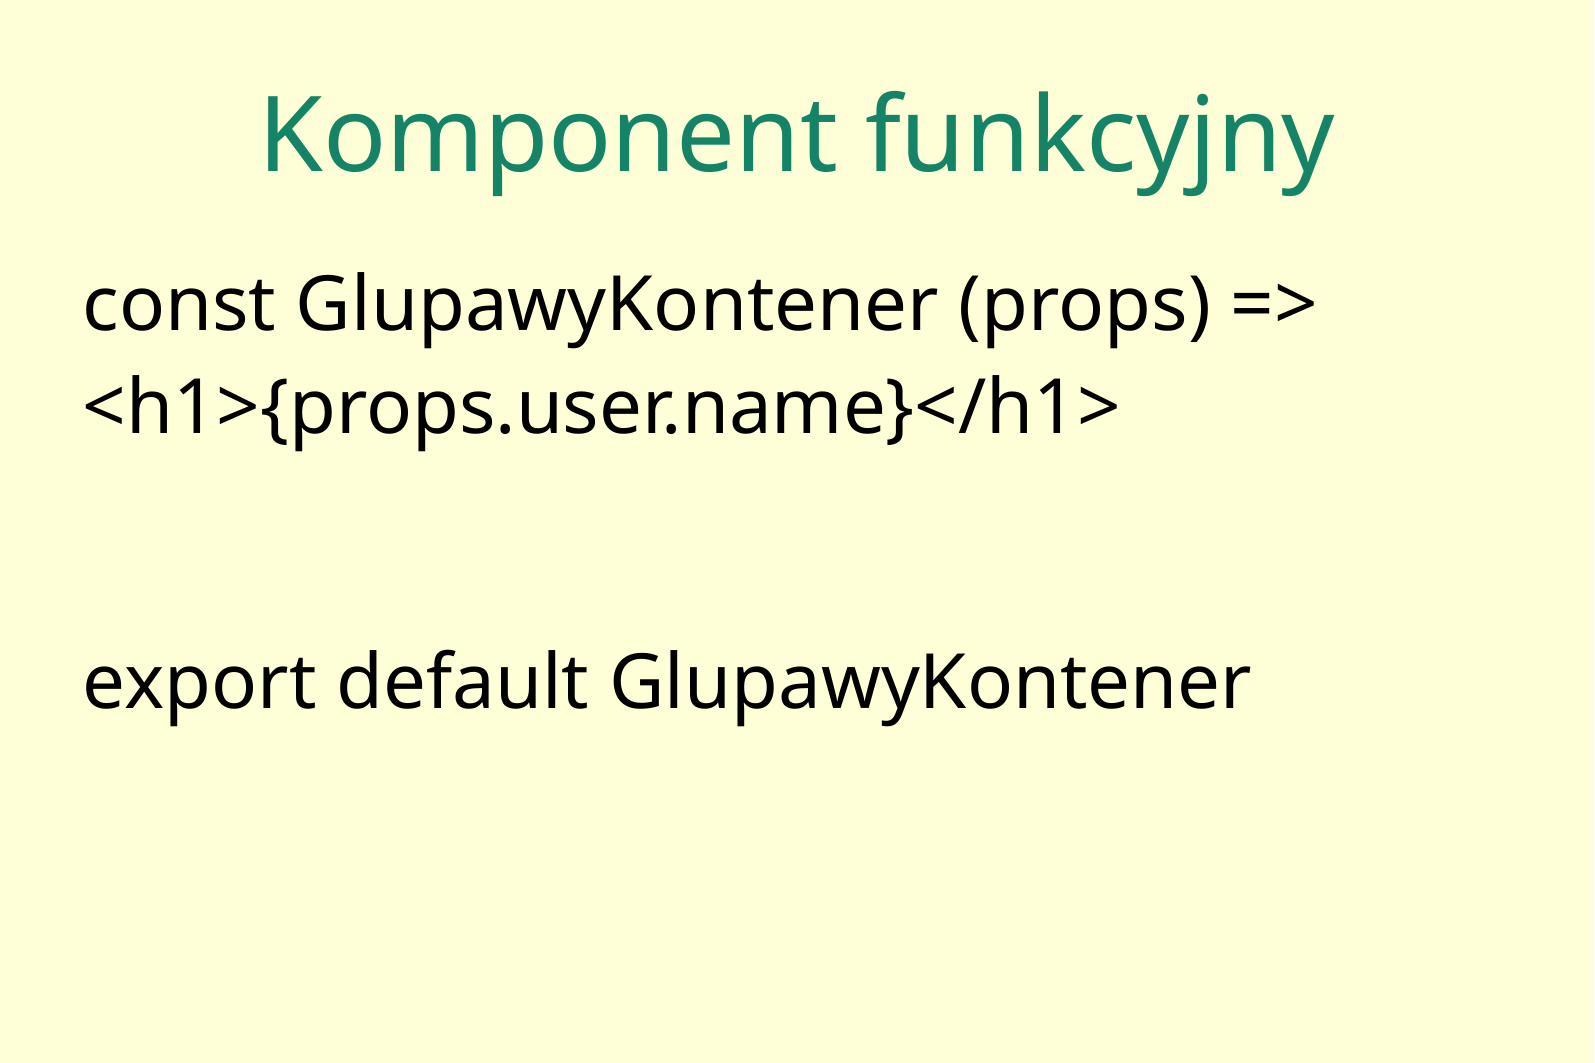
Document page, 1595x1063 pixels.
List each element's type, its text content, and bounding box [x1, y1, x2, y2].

list const GlupawyKontener (props) => <h1>{props.user.name}</h1> export default GlupawyKontener [82, 248, 1516, 866]
title Komponent funkcyjny [79, 42, 1515, 220]
